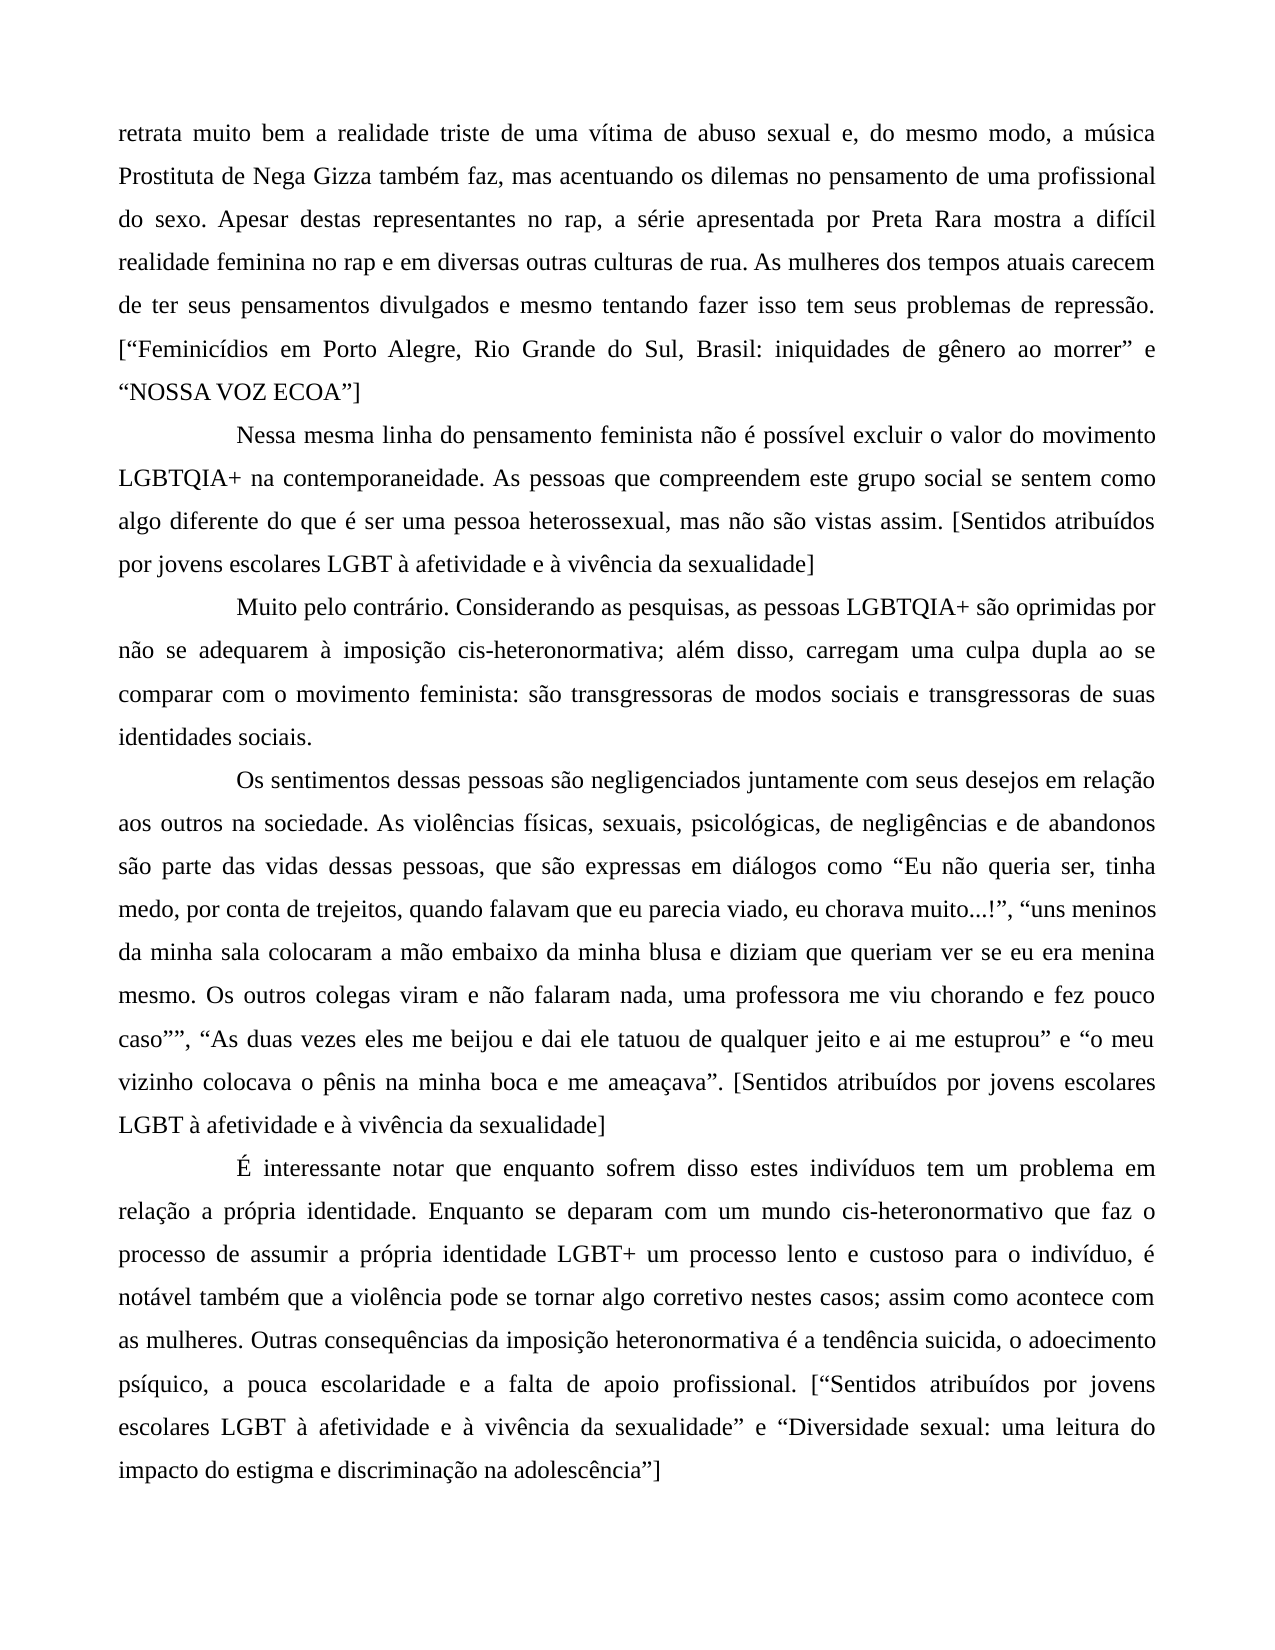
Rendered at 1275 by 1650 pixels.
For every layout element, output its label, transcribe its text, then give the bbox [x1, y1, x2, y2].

text É interessante notar que enquanto sofrem disso estes indivíduos tem um problema em relação a própria identidade. Enquanto se deparam com um mundo cis-heteronormativo que faz o processo de assumir a própria identidade LGBT+ um processo lento e custoso para o indivíduo, é notável também que a violência pode se tornar algo corretivo nestes casos; assim como acontece com as mulheres. Outras consequências da imposição heteronormativa é a tendência suicida, o adoecimento psíquico, a pouca escolaridade e a falta de apoio profissional. [“Sentidos atribuídos por jovens escolares LGBT à afetividade e à vivência da sexualidade” e “Diversidade sexual: uma leitura do impacto do estigma e discriminação na adolescência”] [118, 1153, 1157, 1484]
text Muito pelo contrário. Considerando as pesquisas, as pessoas LGBTQIA+ são oprimidas por não se adequarem à imposição cis-heteronormativa; além disso, carregam uma culpa dupla ao se comparar com o movimento feminista: são transgressoras de modos sociais e transgressoras de suas identidades sociais. [118, 592, 1157, 751]
text Os sentimentos dessas pessoas são negligenciados juntamente com seus desejos em relação aos outros na sociedade. As violências físicas, sexuais, psicológicas, de negligências e de abandonos são parte das vidas dessas pessoas, que são expressas em diálogos como “Eu não queria ser, tinha medo, por conta de trejeitos, quando falavam que eu parecia viado, eu chorava muito...!”, “uns meninos da minha sala colocaram a mão embaixo da minha blusa e diziam que queriam ver se eu era menina mesmo. Os outros colegas viram e não falaram nada, uma professora me viu chorando e fez pouco caso””, “As duas vezes eles me beijou e dai ele tatuou de qualquer jeito e ai me estuprou” e “o meu vizinho colocava o pênis na minha boca e me ameaçava”. [Sentidos atribuídos por jovens escolares LGBT à afetividade e à vivência da sexualidade] [118, 765, 1157, 1139]
text Nessa mesma linha do pensamento feminista não é possível excluir o valor do movimento LGBTQIA+ na contemporaneidade. As pessoas que compreendem este grupo social se sentem como algo diferente do que é ser uma pessoa heterossexual, mas não são vistas assim. [Sentidos atribuídos por jovens escolares LGBT à afetividade e à vivência da sexualidade] [118, 420, 1157, 578]
text retrata muito bem a realidade triste de uma vítima de abuso sexual e, do mesmo modo, a música Prostituta de Nega Gizza também faz, mas acentuando os dilemas no pensamento de uma profissional do sexo. Apesar destas representantes no rap, a série apresentada por Preta Rara mostra a difícil realidade feminina no rap e em diversas outras culturas de rua. As mulheres dos tempos atuais carecem de ter seus pensamentos divulgados e mesmo tentando fazer isso tem seus problemas de repressão. [“Feminicídios em Porto Alegre, Rio Grande do Sul, Brasil: iniquidades de gênero ao morrer” e “NOSSA VOZ ECOA”] [118, 118, 1157, 406]
